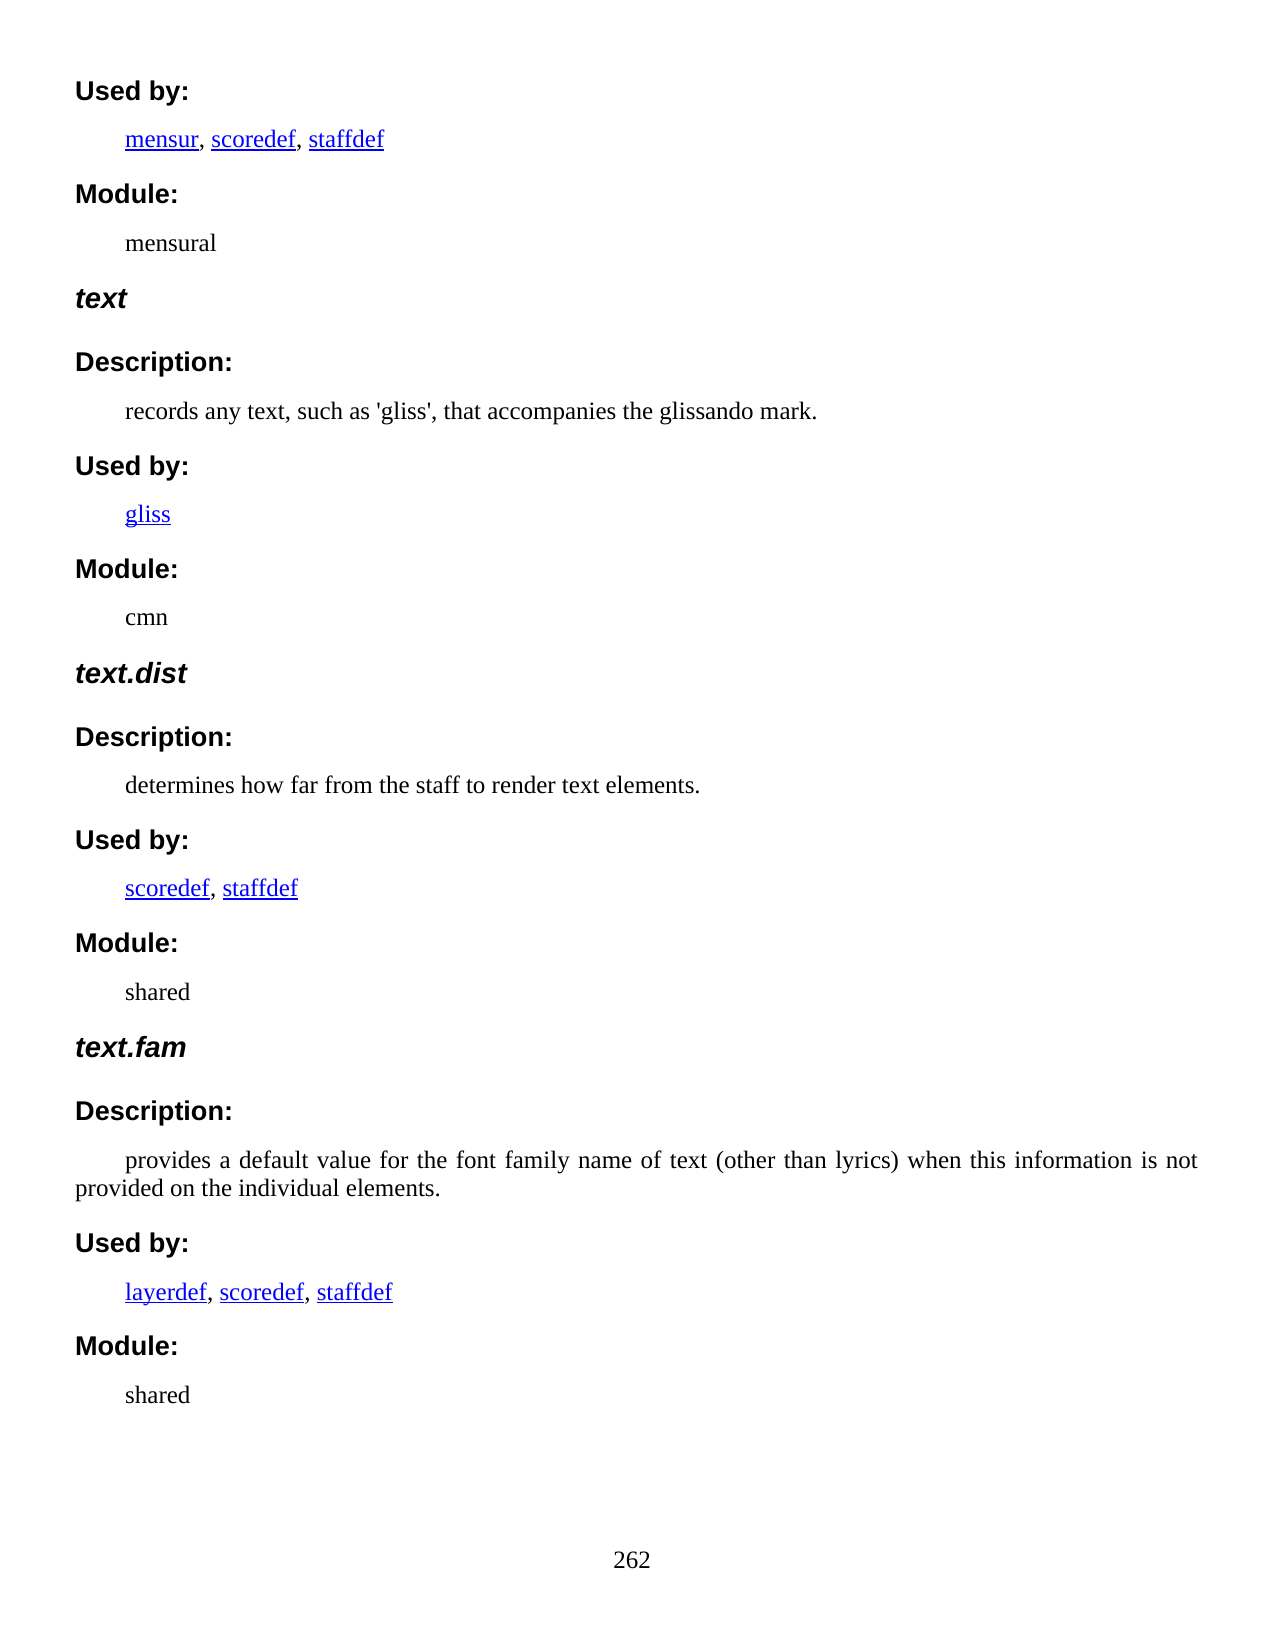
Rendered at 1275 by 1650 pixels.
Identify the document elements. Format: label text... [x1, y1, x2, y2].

text records any text, such as 'gliss', that accompanies the glissando mark. [75, 396, 1200, 424]
text determines how far from the staff to render text elements. [75, 770, 1200, 799]
subtitle Description: [75, 721, 1200, 752]
subtitle Description: [75, 346, 1200, 377]
subtitle Module: [75, 178, 1200, 209]
text mensur, scoredef, staffdef [75, 124, 1200, 153]
subtitle Module: [75, 927, 1200, 958]
subtitle Used by: [75, 824, 1200, 855]
subtitle Module: [75, 1330, 1200, 1362]
subtitle text.fam [75, 1030, 1200, 1064]
text provides a default value for the font family name of text (other than lyrics) when this information is not provided on the individual elements. [75, 1145, 1200, 1202]
subtitle Used by: [75, 449, 1200, 481]
text gliss [75, 499, 1200, 528]
text shared [75, 1380, 1200, 1409]
text cmn [75, 602, 1200, 631]
subtitle text [75, 281, 1200, 315]
subtitle text.dist [75, 656, 1200, 689]
text layerdef, scoredef, staffdef [75, 1277, 1200, 1305]
subtitle Used by: [75, 75, 1200, 106]
text mensural [75, 228, 1200, 256]
subtitle Used by: [75, 1227, 1200, 1258]
text shared [75, 977, 1200, 1005]
subtitle Description: [75, 1095, 1200, 1126]
subtitle Module: [75, 553, 1200, 584]
text scoredef, staffdef [75, 873, 1200, 902]
